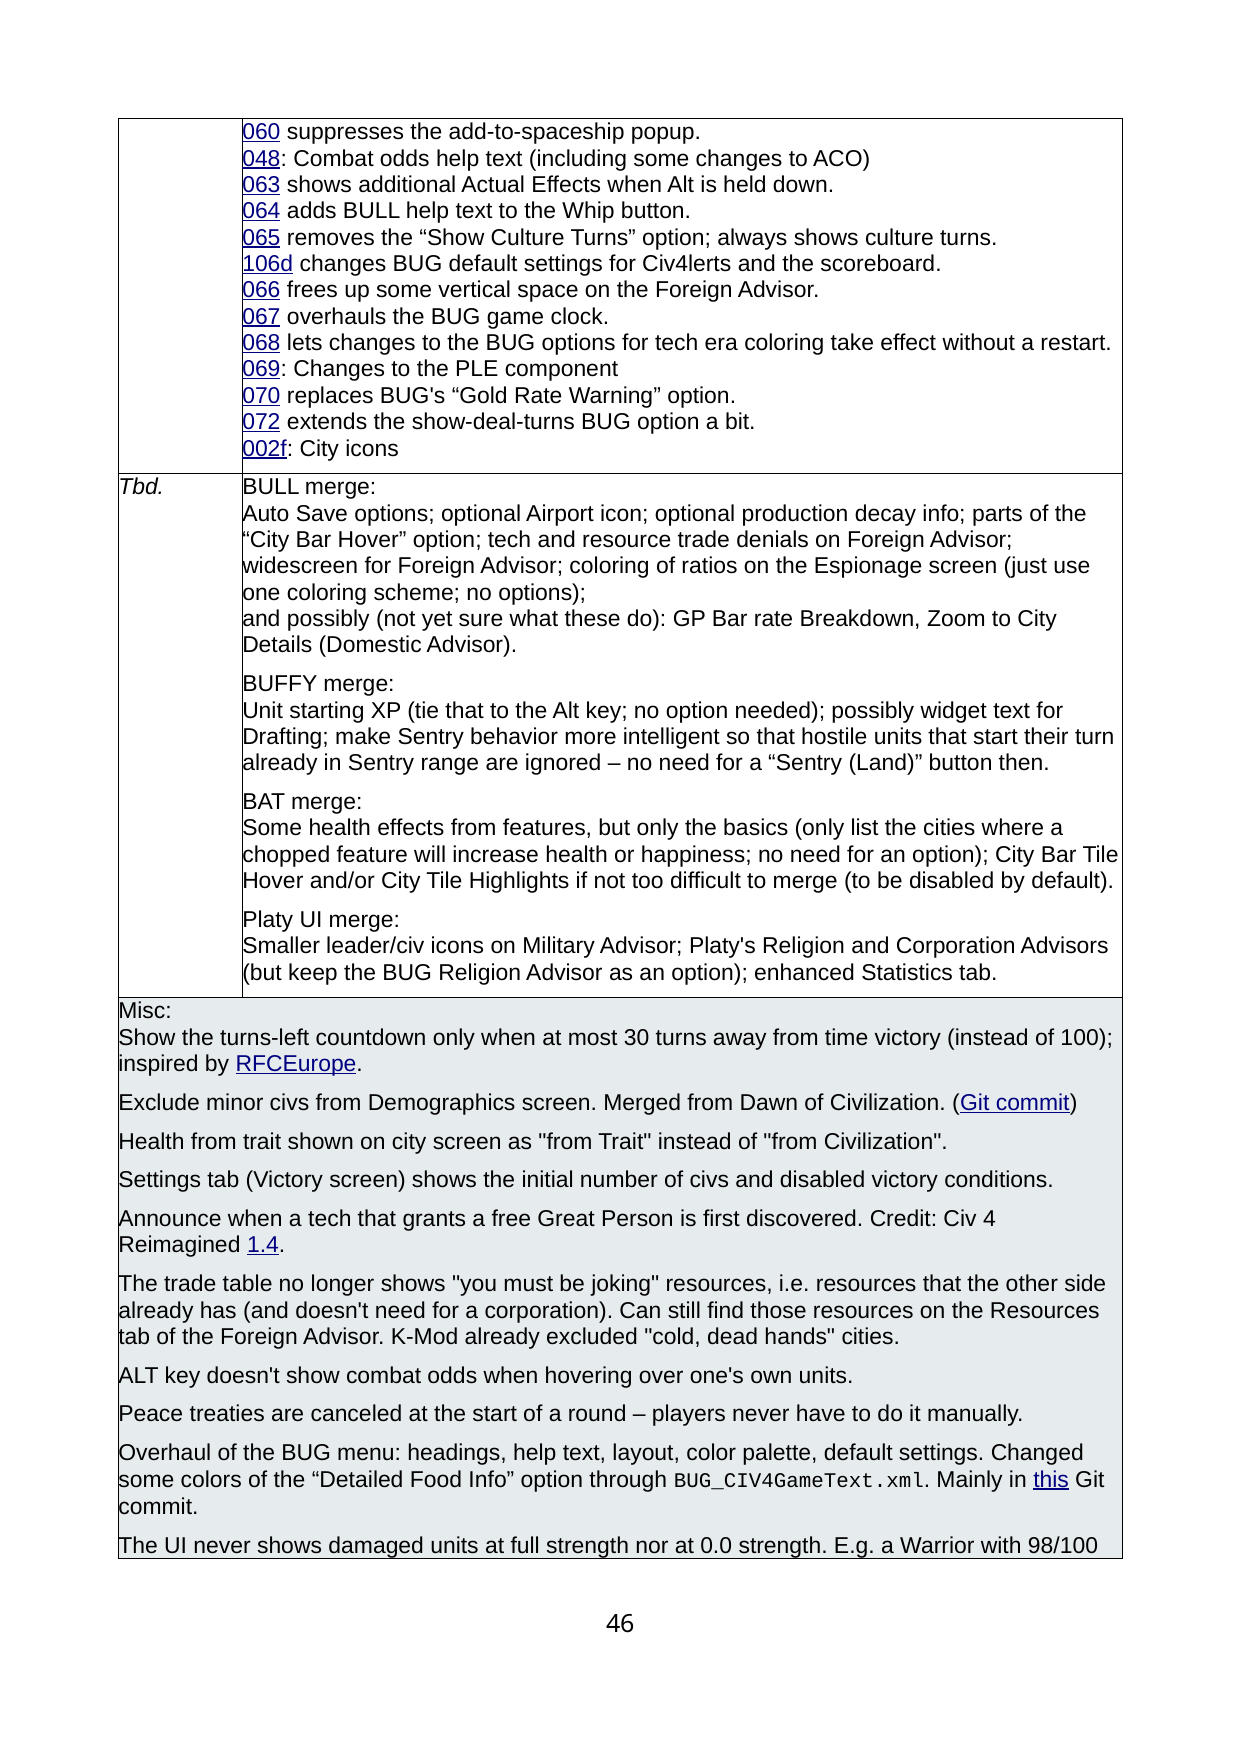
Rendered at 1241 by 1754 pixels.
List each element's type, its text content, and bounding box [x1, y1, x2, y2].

table_cell [119, 119, 242, 473]
table_cell BULL merge: Auto Save options; optional Airport icon; optional production decay info; parts of the “City Bar Hover” option; tech and resource trade denials on Foreign Advisor; widescreen for Foreign Advisor; coloring of ratios on the Espionage screen (just use one coloring scheme; no options); and possibly (not yet sure what these do): GP Bar rate Breakdown, Zoom to City Details (Domestic Advisor). BUFFY merge: Unit starting XP (tie that to the Alt key; no option needed); possibly widget text for Drafting; make Sentry behavior more intelligent so that hostile units that start their turn already in Sentry range are ignored – no need for a “Sentry (Land)” button then. BAT merge: Some health effects from features, but only the basics (only list the cities where a chopped feature will increase health or happiness; no need for an option); City Bar Tile Hover and/or City Tile Highlights if not too difficult to merge (to be disabled by default). Platy UI merge: Smaller leader/civ icons on Military Advisor; Platy's Religion and Corporation Advisors (but keep the BUG Religion Advisor as an option); enhanced Statistics tab. [243, 474, 1122, 997]
table_cell 060 suppresses the add-to-spaceship popup. 048: Combat odds help text (including some changes to ACO) 063 shows additional Actual Effects when Alt is held down. 064 adds BULL help text to the Whip button. 065 removes the “Show Culture Turns” option; always shows culture turns. 106d changes BUG default settings for Civ4lerts and the scoreboard. 066 frees up some vertical space on the Foreign Advisor. 067 overhauls the BUG game clock. 068 lets changes to the BUG options for tech era coloring take effect without a restart. 069: Changes to the PLE component 070 replaces BUG's “Gold Rate Warning” option. 072 extends the show-deal-turns BUG option a bit. 002f: City icons [243, 119, 1122, 473]
table_cell Misc: Show the turns-left countdown only when at most 30 turns away from time victory (instead of 100); inspired by RFCEurope. Exclude minor civs from Demographics screen. Merged from Dawn of Civilization. (Git commit) Health from trait shown on city screen as "from Trait" instead of "from Civilization". Settings tab (Victory screen) shows the initial number of civs and disabled victory conditions. Announce when a tech that grants a free Great Person is first discovered. Credit: Civ 4 Reimagined 1.4. The trade table no longer shows "you must be joking" resources, i.e. resources that the other side already has (and doesn't need for a corporation). Can still find those resources on the Resources tab of the Foreign Advisor. K-Mod already excluded "cold, dead hands" cities. ALT key doesn't show combat odds when hovering over one's own units. Peace treaties are canceled at the start of a round – players never have to do it manually. Overhaul of the BUG menu: headings, help text, layout, color palette, default settings. Changed some colors of the “Detailed Food Info” option through BUG_CIV4GameText.xml. Mainly in this Git commit. The UI never shows damaged units at full strength nor at 0.0 strength. E.g. a Warrior with 98/100 [119, 998, 1122, 1558]
table_cell Tbd. [119, 474, 242, 997]
